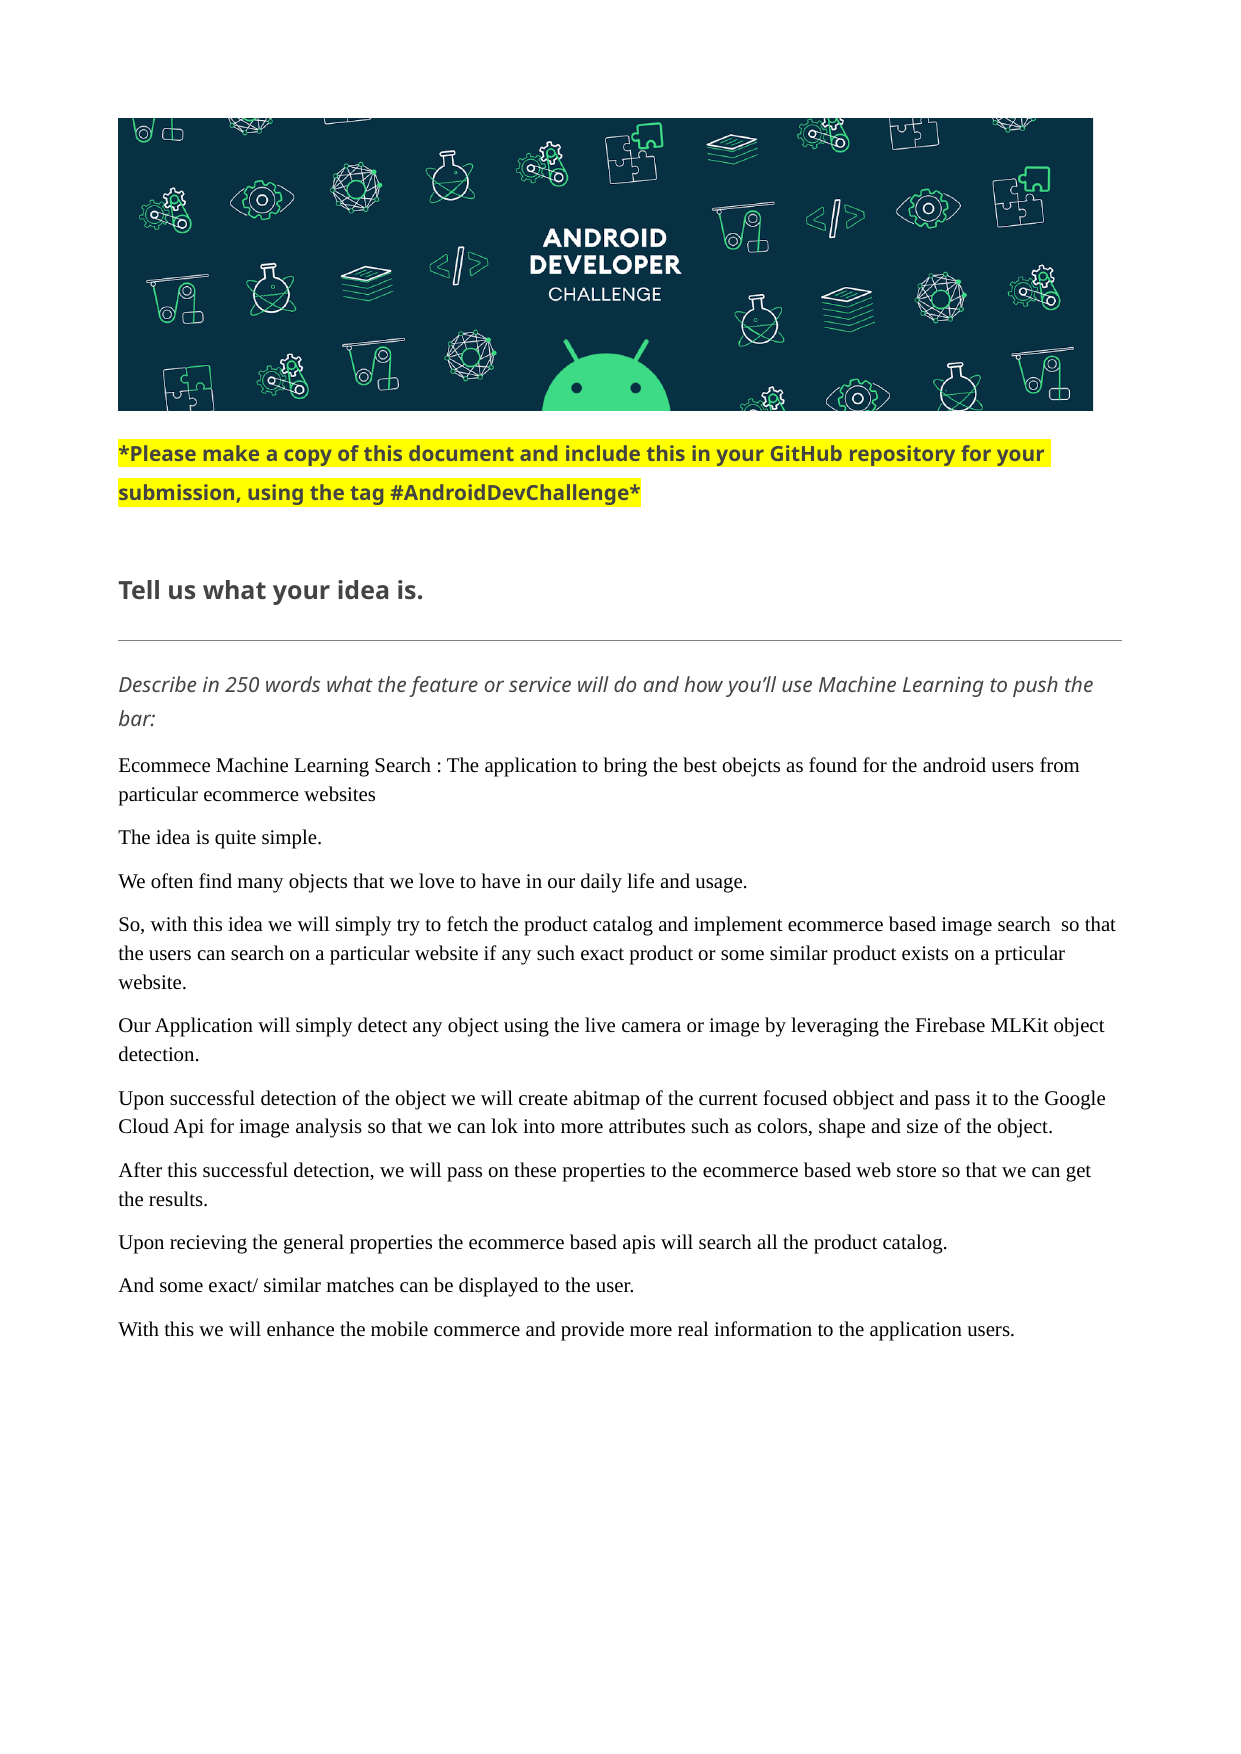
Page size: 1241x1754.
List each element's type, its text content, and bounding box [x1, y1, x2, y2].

text Our Application will simply detect any object using the live camera or image by leveraging the Firebase MLKit object detection. [118, 1013, 1122, 1066]
text *Please make a copy of this document and include this in your GitHub repository for your submission, using the tag #AndroidDevChallenge* [118, 439, 1122, 507]
text Describe in 250 words what the feature or service will do and how you’ll use Machine Learning to push the bar: [118, 670, 1122, 733]
text Upon successful detection of the object we will create abitmap of the current focused obbject and pass it to the Google Cloud Api for image analysis so that we can lok into more attributes such as colors, shape and size of the object. [118, 1085, 1122, 1138]
text So, with this idea we will simply try to fetch the product catalog and implement ecommerce based image search so that the users can search on a particular website if any such exact product or some similar product exists on a prticular website. [118, 912, 1122, 994]
text Tell us what your idea is. [118, 573, 1122, 607]
text With this we will enhance the mobile commerce and provide more real information to the application users. [118, 1317, 1122, 1341]
text Ecommece Machine Learning Search : The application to bring the best obejcts as found for the android users from particular ecommerce websites [118, 753, 1122, 806]
text After this successful detection, we will pass on these properties to the ecommerce based web store so that we can get the results. [118, 1158, 1122, 1211]
text Upon recieving the general properties the ecommerce based apis will search all the product catalog. [118, 1230, 1122, 1254]
text The idea is quite simple. [118, 825, 1122, 849]
text We often find many objects that we love to have in our daily life and usage. [118, 868, 1122, 893]
text And some exact/ similar matches can be displayed to the user. [118, 1273, 1122, 1297]
picture [118, 118, 1094, 411]
